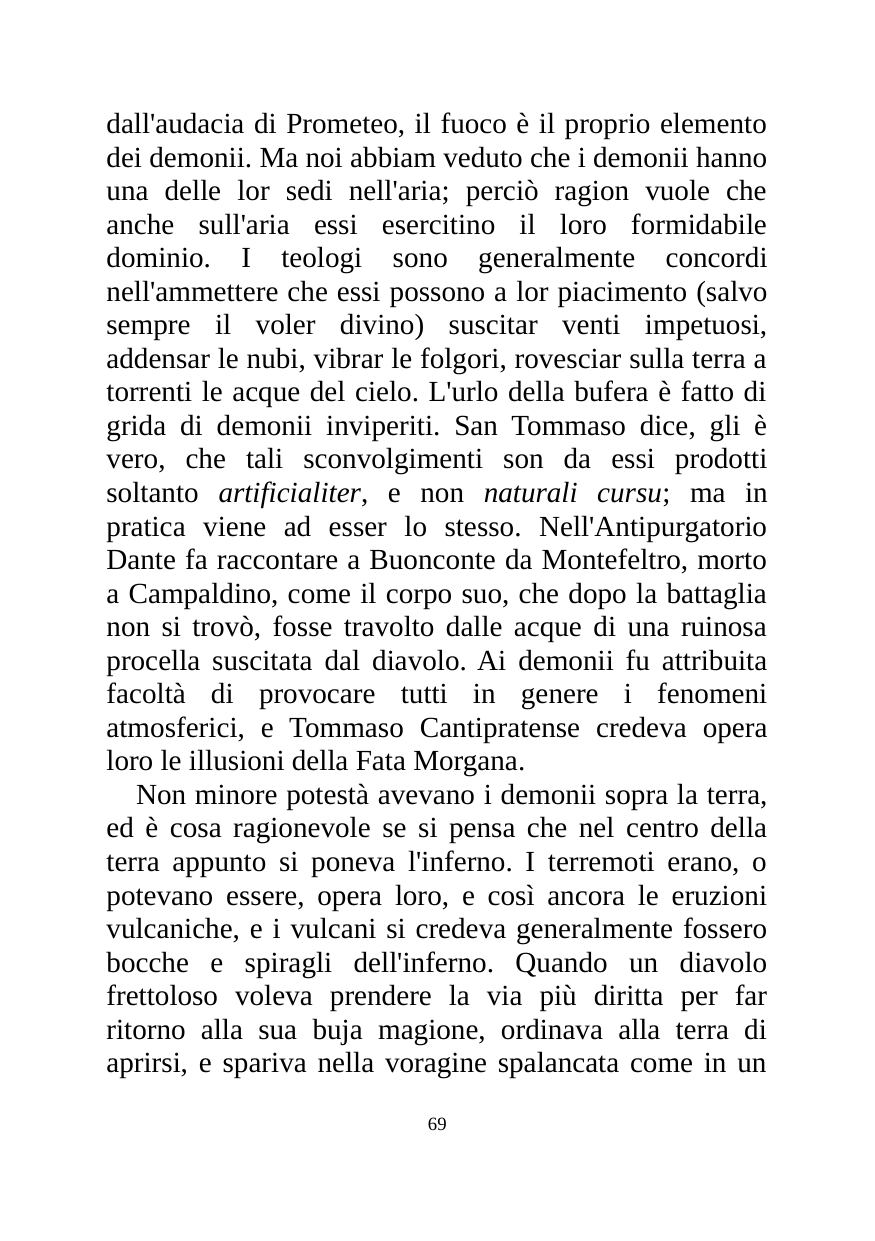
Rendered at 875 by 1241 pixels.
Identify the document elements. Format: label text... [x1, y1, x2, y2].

text dall'audacia di Prometeo, il fuoco è il proprio elemento dei demonii. Ma noi abbiam veduto che i demonii hanno una delle lor sedi nell'aria; perciò ragion vuole che anche sull'aria essi esercitino il loro formidabile dominio. I teologi sono generalmente concordi nell'ammettere che essi possono a lor piacimento (salvo sempre il voler divino) suscitar venti impetuosi, addensar le nubi, vibrar le folgori, rovesciar sulla terra a torrenti le acque del cielo. L'urlo della bufera è fatto di grida di demonii inviperiti. San Tommaso dice, gli è vero, che tali sconvolgimenti son da essi prodotti soltanto artificialiter, e non naturali cursu; ma in pratica viene ad esser lo stesso. Nell'Antipurgatorio Dante fa raccontare a Buonconte da Montefeltro, morto a Campaldino, come il corpo suo, che dopo la battaglia non si trovò, fosse travolto dalle acque di una ruinosa procella suscitata dal diavolo. Ai demonii fu attribuita facoltà di provocare tutti in genere i fenomeni atmosferici, e Tommaso Cantipratense credeva opera loro le illusioni della Fata Morgana. [106, 106, 768, 777]
text Non minore potestà avevano i demonii sopra la terra, ed è cosa ragionevole se si pensa che nel centro della terra appunto si poneva l'inferno. I terremoti erano, o potevano essere, opera loro, e così ancora le eruzioni vulcaniche, e i vulcani si credeva generalmente fossero bocche e spiragli dell'inferno. Quando un diavolo frettoloso voleva prendere la via più diritta per far ritorno alla sua buja magione, ordinava alla terra di aprirsi, e spariva nella voragine spalancata come in un [106, 777, 768, 1079]
